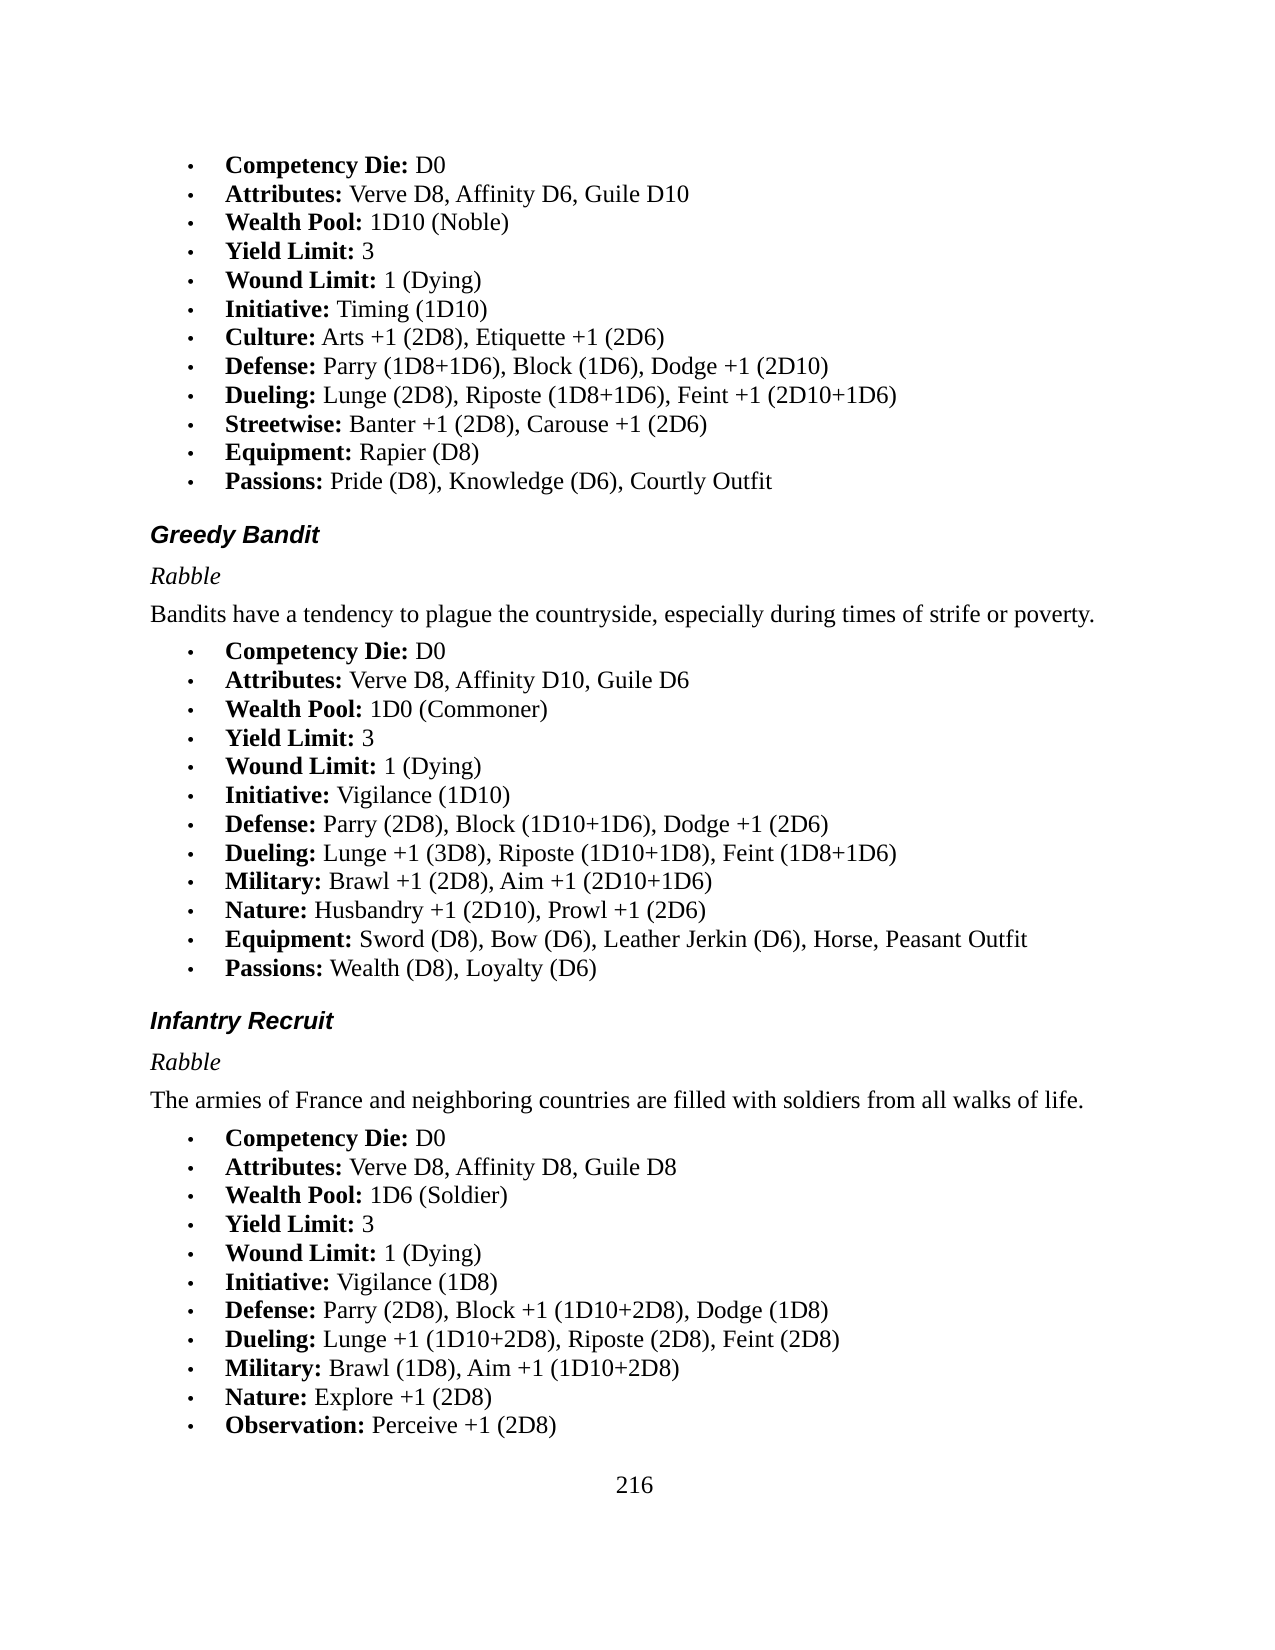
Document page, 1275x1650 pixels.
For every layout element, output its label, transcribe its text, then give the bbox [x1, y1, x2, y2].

list Initiative: Timing (1D10) [187, 294, 1125, 322]
text Rabble [150, 561, 1125, 590]
list Dueling: Lunge (2D8), Riposte (1D8+1D6), Feint +1 (2D10+1D6) [187, 380, 1125, 409]
text The armies of France and neighboring countries are filled with soldiers from all walks of life. [150, 1085, 1125, 1114]
text Bandits have a tendency to plague the countryside, especially during times of strife or poverty. [150, 599, 1125, 627]
list Nature: Husbandry +1 (2D10), Prowl +1 (2D6) [187, 895, 1125, 924]
list Passions: Pride (D8), Knowledge (D6), Courtly Outfit [187, 466, 1125, 495]
list Military: Brawl +1 (2D8), Aim +1 (2D10+1D6) [187, 866, 1125, 895]
list Dueling: Lunge +1 (1D10+2D8), Riposte (2D8), Feint (2D8) [187, 1324, 1125, 1353]
list Wound Limit: 1 (Dying) [187, 1238, 1125, 1267]
list Equipment: Rapier (D8) [187, 437, 1125, 466]
list Wound Limit: 1 (Dying) [187, 751, 1125, 780]
list Attributes: Verve D8, Affinity D6, Guile D10 [187, 179, 1125, 207]
list Wealth Pool: 1D6 (Soldier) [187, 1180, 1125, 1209]
list Wound Limit: 1 (Dying) [187, 265, 1125, 294]
subtitle Infantry Recruit [150, 1006, 1125, 1035]
list Initiative: Vigilance (1D8) [187, 1267, 1125, 1295]
list Passions: Wealth (D8), Loyalty (D6) [187, 953, 1125, 981]
list Observation: Perceive +1 (2D8) [187, 1410, 1125, 1439]
list Defense: Parry (2D8), Block (1D10+1D6), Dodge +1 (2D6) [187, 809, 1125, 838]
list Culture: Arts +1 (2D8), Etiquette +1 (2D6) [187, 322, 1125, 351]
list Yield Limit: 3 [187, 723, 1125, 751]
subtitle Greedy Bandit [150, 520, 1125, 548]
list Dueling: Lunge +1 (3D8), Riposte (1D10+1D8), Feint (1D8+1D6) [187, 838, 1125, 866]
list Nature: Explore +1 (2D8) [187, 1382, 1125, 1410]
list Initiative: Vigilance (1D10) [187, 780, 1125, 809]
list Military: Brawl (1D8), Aim +1 (1D10+2D8) [187, 1353, 1125, 1382]
list Attributes: Verve D8, Affinity D10, Guile D6 [187, 665, 1125, 694]
list Attributes: Verve D8, Affinity D8, Guile D8 [187, 1152, 1125, 1180]
list Competency Die: D0 [187, 1123, 1125, 1152]
list Yield Limit: 3 [187, 236, 1125, 265]
list Yield Limit: 3 [187, 1209, 1125, 1238]
text Rabble [150, 1047, 1125, 1076]
list Competency Die: D0 [187, 150, 1125, 179]
list Wealth Pool: 1D0 (Commoner) [187, 694, 1125, 723]
list Defense: Parry (2D8), Block +1 (1D10+2D8), Dodge (1D8) [187, 1295, 1125, 1324]
list Wealth Pool: 1D10 (Noble) [187, 207, 1125, 236]
list Defense: Parry (1D8+1D6), Block (1D6), Dodge +1 (2D10) [187, 351, 1125, 380]
list Competency Die: D0 [187, 636, 1125, 665]
list Equipment: Sword (D8), Bow (D6), Leather Jerkin (D6), Horse, Peasant Outfit [187, 924, 1125, 953]
list Streetwise: Banter +1 (2D8), Carouse +1 (2D6) [187, 409, 1125, 437]
